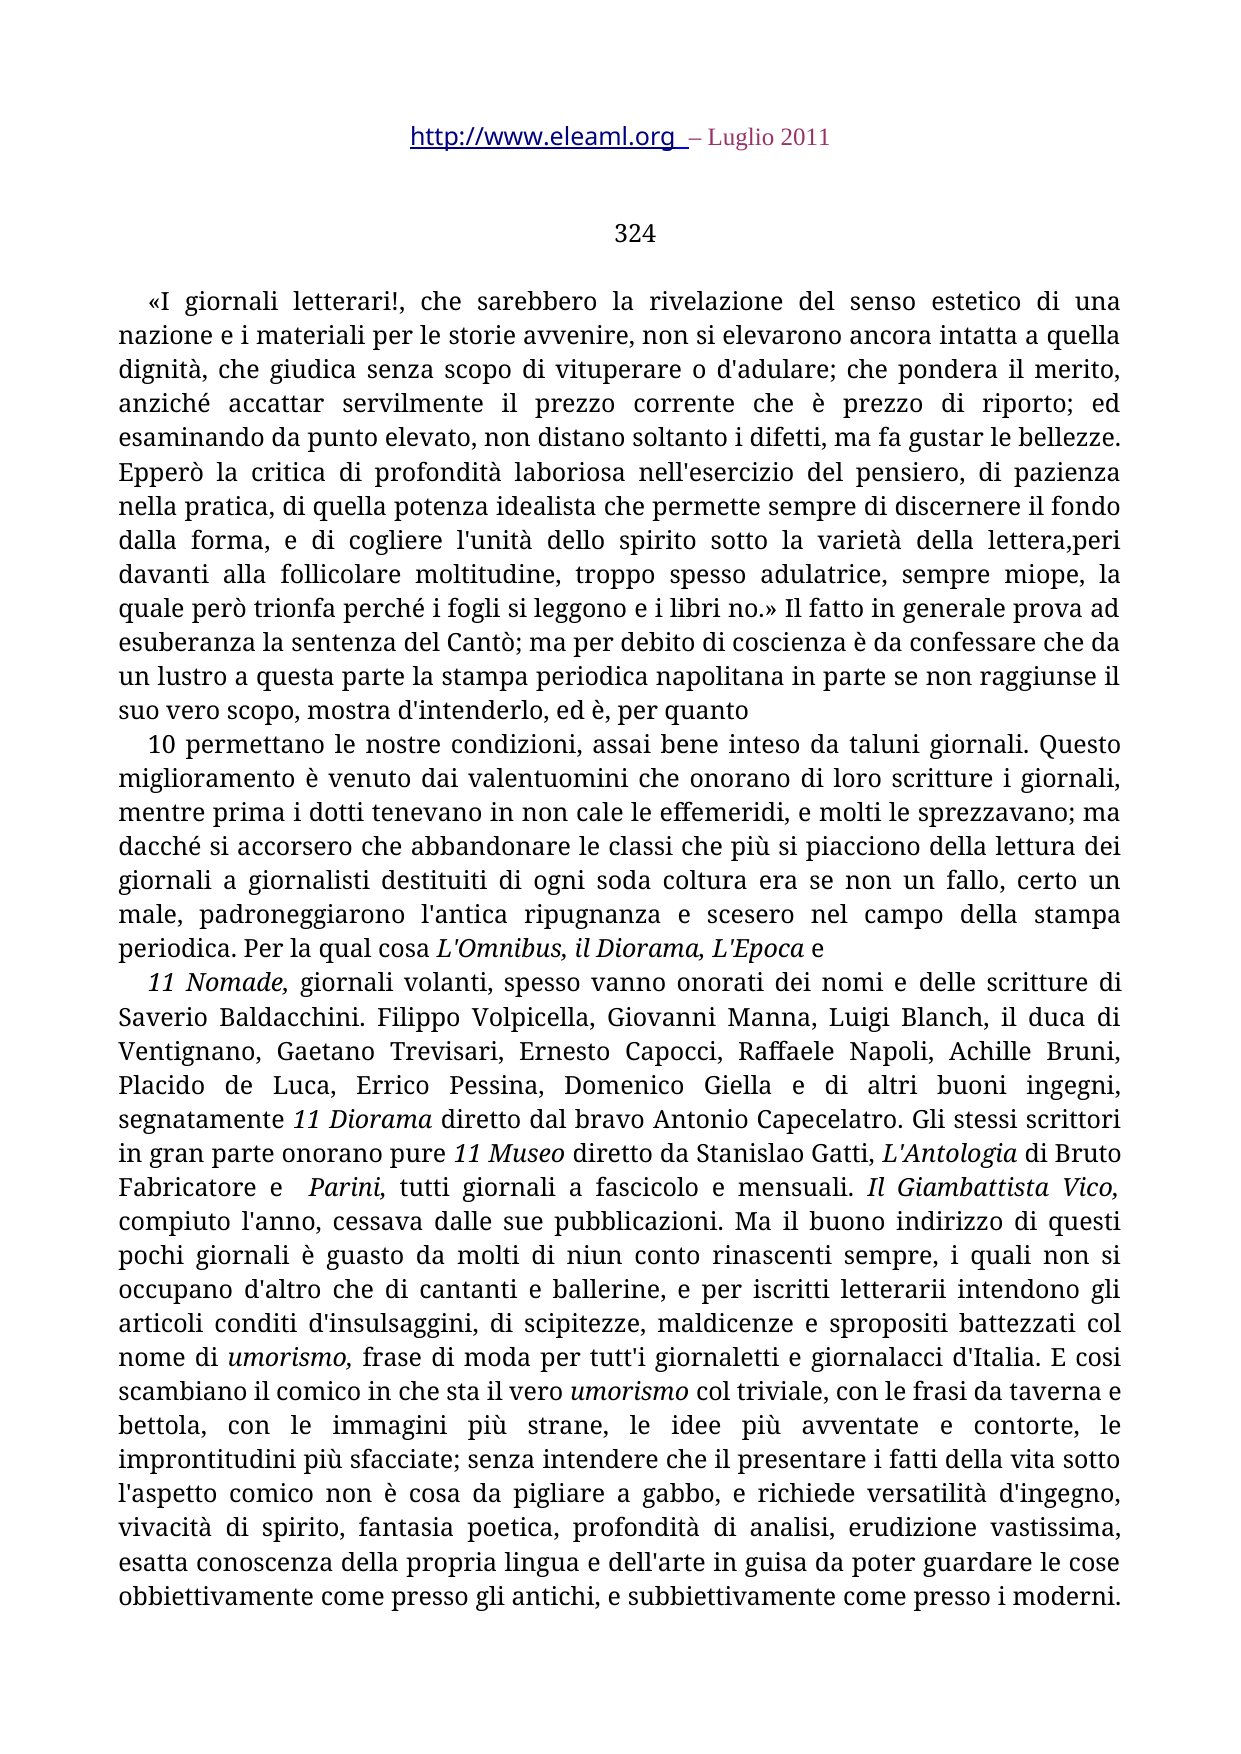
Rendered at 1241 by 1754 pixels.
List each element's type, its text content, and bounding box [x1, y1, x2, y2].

text «I giornali letterari!, che sarebbero la rivelazione del senso estetico di una nazione e i materiali per le storie avvenire, non si elevarono ancora intatta a quella dignità, che giudica senza scopo di vituperare o d'adulare; che pondera il merito, anziché accattar servilmente il prezzo corrente che è prezzo di riporto; ed esaminando da punto elevato, non distano soltanto i difetti, ma fa gustar le bellezze. Epperò la critica di profondità laboriosa nell'esercizio del pensiero, di pazienza nella pratica, di quella potenza idealista che permette sempre di discernere il fondo dalla forma, e di cogliere l'unità dello spirito sotto la varietà della lettera,peri davanti alla follicolare moltitudine, troppo spesso adulatrice, sempre miope, la quale però trionfa perché i fogli si leggono e i libri no.» Il fatto in generale prova ad esuberanza la sentenza del Cantò; ma per debito di coscienza è da confessare che da un lustro a questa parte la stampa periodica napolitana in parte se non raggiunse il suo vero scopo, mostra d'intenderlo, ed è, per quanto [118, 284, 1122, 727]
text 10 permettano le nostre condizioni, assai bene inteso da taluni giornali. Questo miglioramento è venuto dai valentuomini che onorano di loro scritture i giornali, mentre prima i dotti tenevano in non cale le effemeridi, e molti le sprezzavano; ma dacché si accorsero che abbandonare le classi che più si piacciono della lettura dei giornali a giornalisti destituiti di ogni soda coltura era se non un fallo, certo un male, padroneggiarono l'antica ripugnanza e scesero nel campo della stampa periodica. Per la qual cosa L'Omnibus, il Diorama, L'Epoca e [118, 727, 1122, 965]
text 11 Nomade, giornali volanti, spesso vanno onorati dei nomi e delle scritture di Saverio Baldacchini. Filippo Volpicella, Giovanni Manna, Luigi Blanch, il duca di Ventignano, Gaetano Trevisari, Ernesto Capocci, Raffaele Napoli, Achille Bruni, Placido de Luca, Errico Pessina, Domenico Giella e di altri buoni ingegni, segnatamente 11 Diorama diretto dal bravo Antonio Capecelatro. Gli stessi scrittori in gran parte onorano pure 11 Museo diretto da Stanislao Gatti, L'Antologia di Bruto Fabricatore e Parini, tutti giornali a fascicolo e mensuali. Il Giambattista Vico, compiuto l'anno, cessava dalle sue pubblicazioni. Ma il buono indirizzo di questi pochi giornali è guasto da molti di niun conto rinascenti sempre, i quali non si occupano d'altro che di cantanti e ballerine, e per iscritti letterarii intendono gli articoli conditi d'insulsaggini, di scipitezze, maldicenze e spropositi battezzati col nome di umorismo, frase di moda per tutt'i giornaletti e giornalacci d'Italia. E cosi scambiano il comico in che sta il vero umorismo col triviale, con le frasi da taverna e bettola, con le immagini più strane, le idee più avventate e contorte, le improntitudini più sfacciate; senza intendere che il presentare i fatti della vita sotto l'aspetto comico non è cosa da pigliare a gabbo, e richiede versatilità d'ingegno, vivacità di spirito, fantasia poetica, profondità di analisi, erudizione vastissima, esatta conoscenza della propria lingua e dell'arte in guisa da poter guardare le cose obbiettivamente come presso gli antichi, e subbiettivamente come presso i moderni. [118, 965, 1122, 1612]
text 324 [118, 216, 1122, 250]
